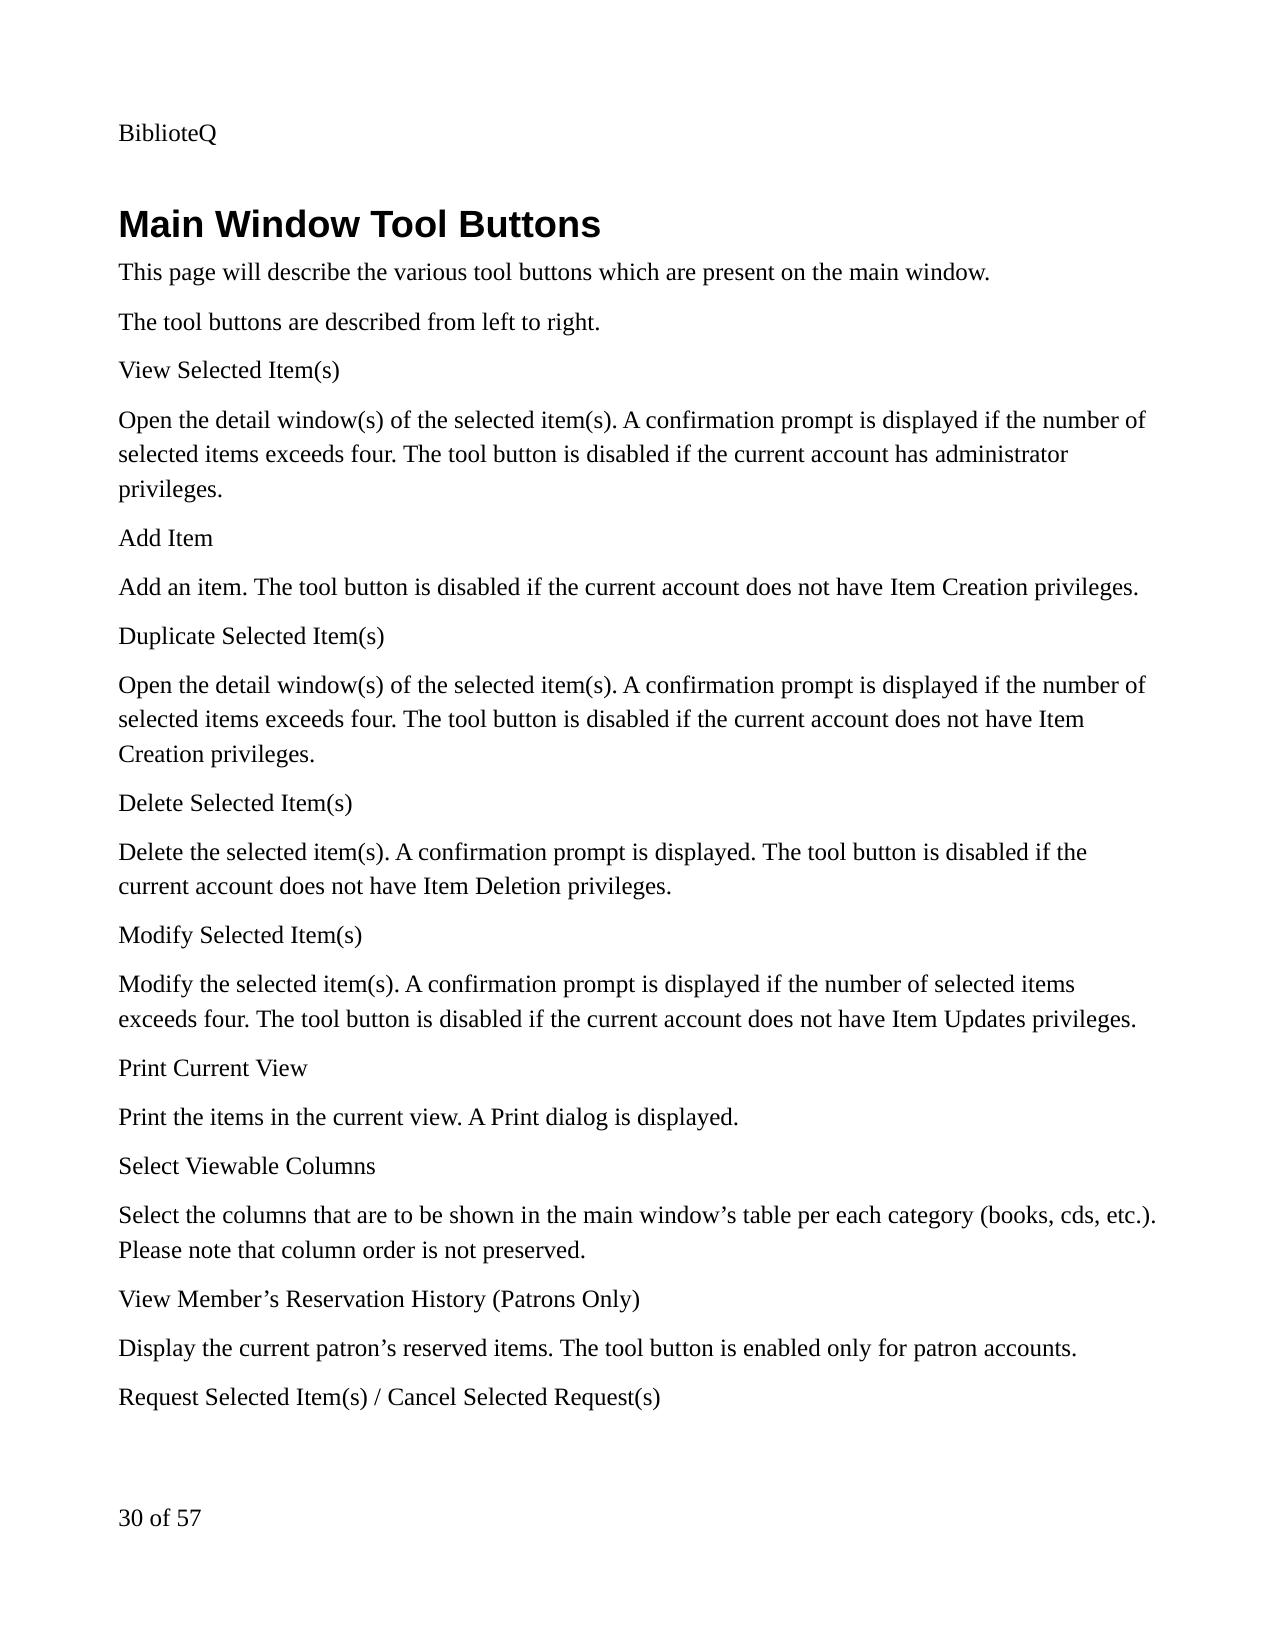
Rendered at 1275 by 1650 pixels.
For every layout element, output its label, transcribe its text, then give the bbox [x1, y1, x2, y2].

text Select the columns that are to be shown in the main window’s table per each category (books, cds, etc.). Please note that column order is not preserved. [118, 1200, 1157, 1263]
text Select Viewable Columns [118, 1151, 1157, 1180]
text View Member’s Reservation History (Patrons Only) [118, 1284, 1157, 1313]
text Open the detail window(s) of the selected item(s). A confirmation prompt is displayed if the number of selected items exceeds four. The tool button is disabled if the current account has administrator privileges. [118, 405, 1157, 502]
text Delete the selected item(s). A confirmation prompt is displayed. The tool button is disabled if the current account does not have Item Deletion privileges. [118, 837, 1157, 900]
text Add Item [118, 523, 1157, 551]
text Delete Selected Item(s) [118, 788, 1157, 817]
text Print the items in the current view. A Print dialog is displayed. [118, 1102, 1157, 1131]
text This page will describe the various tool buttons which are present on the main window. [118, 257, 1157, 286]
text The tool buttons are described from left to right. [118, 307, 1157, 335]
text Add an item. The tool button is disabled if the current account does not have Item Creation privileges. [118, 572, 1157, 601]
text Modify the selected item(s). A confirmation prompt is displayed if the number of selected items exceeds four. The tool button is disabled if the current account does not have Item Updates privileges. [118, 969, 1157, 1033]
subtitle Main Window Tool Buttons [118, 201, 1157, 245]
text Print Current View [118, 1053, 1157, 1082]
text View Selected Item(s) [118, 356, 1157, 384]
text Duplicate Selected Item(s) [118, 621, 1157, 649]
text Request Selected Item(s) / Cancel Selected Request(s) [118, 1382, 1157, 1411]
text Modify Selected Item(s) [118, 921, 1157, 949]
text Display the current patron’s reserved items. The tool button is enabled only for patron accounts. [118, 1333, 1157, 1362]
text Open the detail window(s) of the selected item(s). A confirmation prompt is displayed if the number of selected items exceeds four. The tool button is disabled if the current account does not have Item Creation privileges. [118, 670, 1157, 768]
